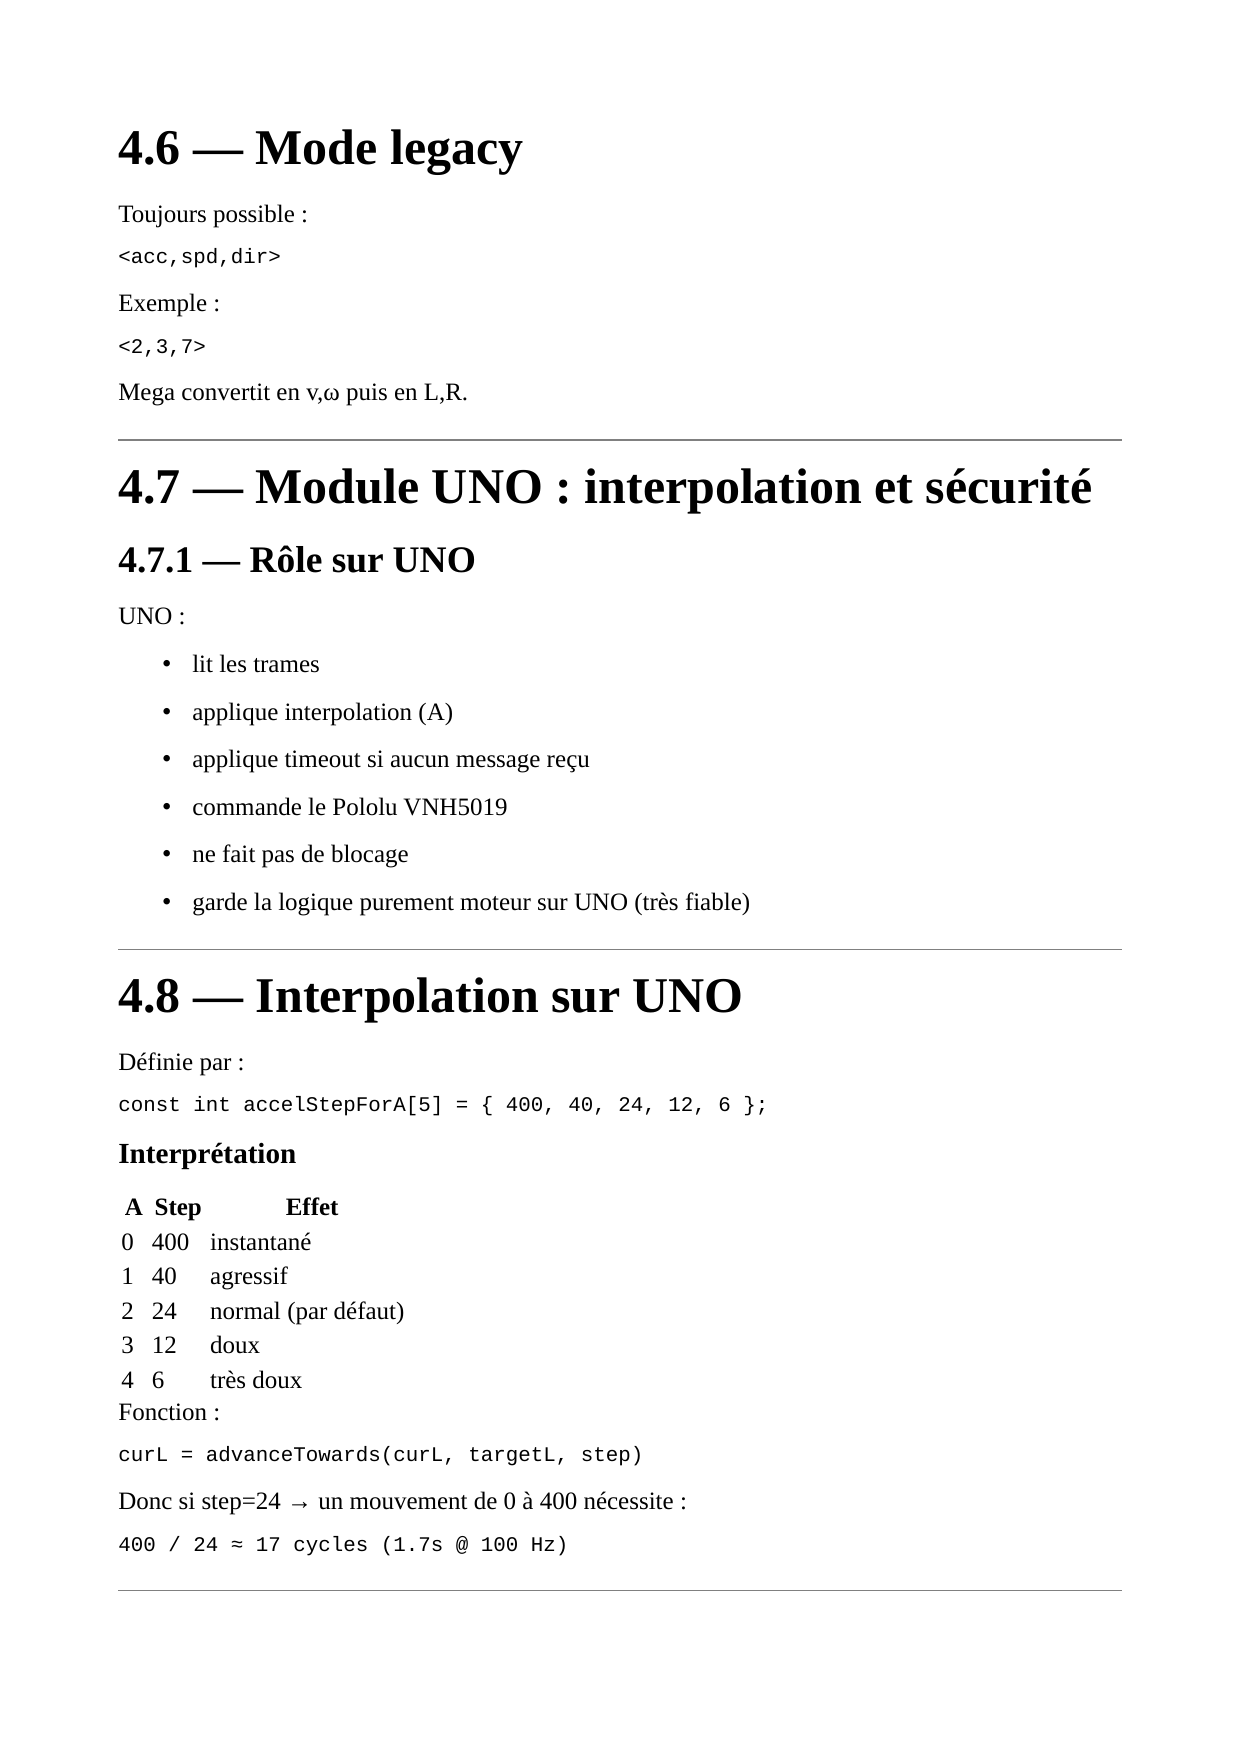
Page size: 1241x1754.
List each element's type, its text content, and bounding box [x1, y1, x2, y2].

subtitle 4.7 — Module UNO : interpolation et sécurité [118, 457, 1122, 514]
text UNO : [118, 601, 1122, 630]
table_cell normal (par défaut) [207, 1293, 417, 1327]
table_cell 2 [118, 1293, 149, 1327]
subtitle Interprétation [118, 1136, 1122, 1169]
text <2,3,7> [118, 336, 1122, 359]
table_cell 1 [118, 1258, 149, 1293]
text Donc si step=24 → un mouvement de 0 à 400 nécessite : [118, 1486, 1122, 1515]
table_cell 24 [149, 1293, 207, 1327]
table_cell agressif [207, 1258, 417, 1293]
text <acc,spd,dir> [118, 246, 1122, 270]
table_cell 0 [118, 1224, 149, 1258]
subtitle 4.7.1 — Rôle sur UNO [118, 537, 1122, 580]
text Toujours possible : [118, 199, 1122, 227]
subtitle 4.8 — Interpolation sur UNO [118, 966, 1122, 1023]
text 400 / 24 ≈ 17 cycles (1.7s @ 100 Hz) [118, 1534, 1122, 1557]
text Définie par : [118, 1047, 1122, 1075]
list lit les trames [162, 649, 1122, 678]
table_cell 4 [118, 1362, 149, 1397]
table_cell 12 [149, 1328, 207, 1362]
table_cell 3 [118, 1328, 149, 1362]
table_header A [118, 1189, 149, 1224]
list garde la logique purement moteur sur UNO (très fiable) [162, 887, 1122, 916]
table_cell 6 [149, 1362, 207, 1397]
table_header Effet [207, 1189, 417, 1224]
table_cell doux [207, 1328, 417, 1362]
table_cell 40 [149, 1258, 207, 1293]
table_cell très doux [207, 1362, 417, 1397]
text Fonction : [118, 1397, 1122, 1425]
list applique timeout si aucun message reçu [162, 744, 1122, 773]
text curL = advanceTowards(curL, targetL, step) [118, 1444, 1122, 1468]
table_cell 400 [149, 1224, 207, 1258]
subtitle 4.6 — Mode legacy [118, 118, 1122, 176]
table_header Step [149, 1189, 207, 1224]
text Mega convertit en v,ω puis en L,R. [118, 377, 1122, 406]
list commande le Pololu VNH5019 [162, 792, 1122, 821]
list applique interpolation (A) [162, 697, 1122, 725]
list ne fait pas de blocage [162, 839, 1122, 868]
text Exemple : [118, 288, 1122, 317]
table_cell instantané [207, 1224, 417, 1258]
text const int accelStepForA[5] = { 400, 40, 24, 12, 6 }; [118, 1094, 1122, 1118]
